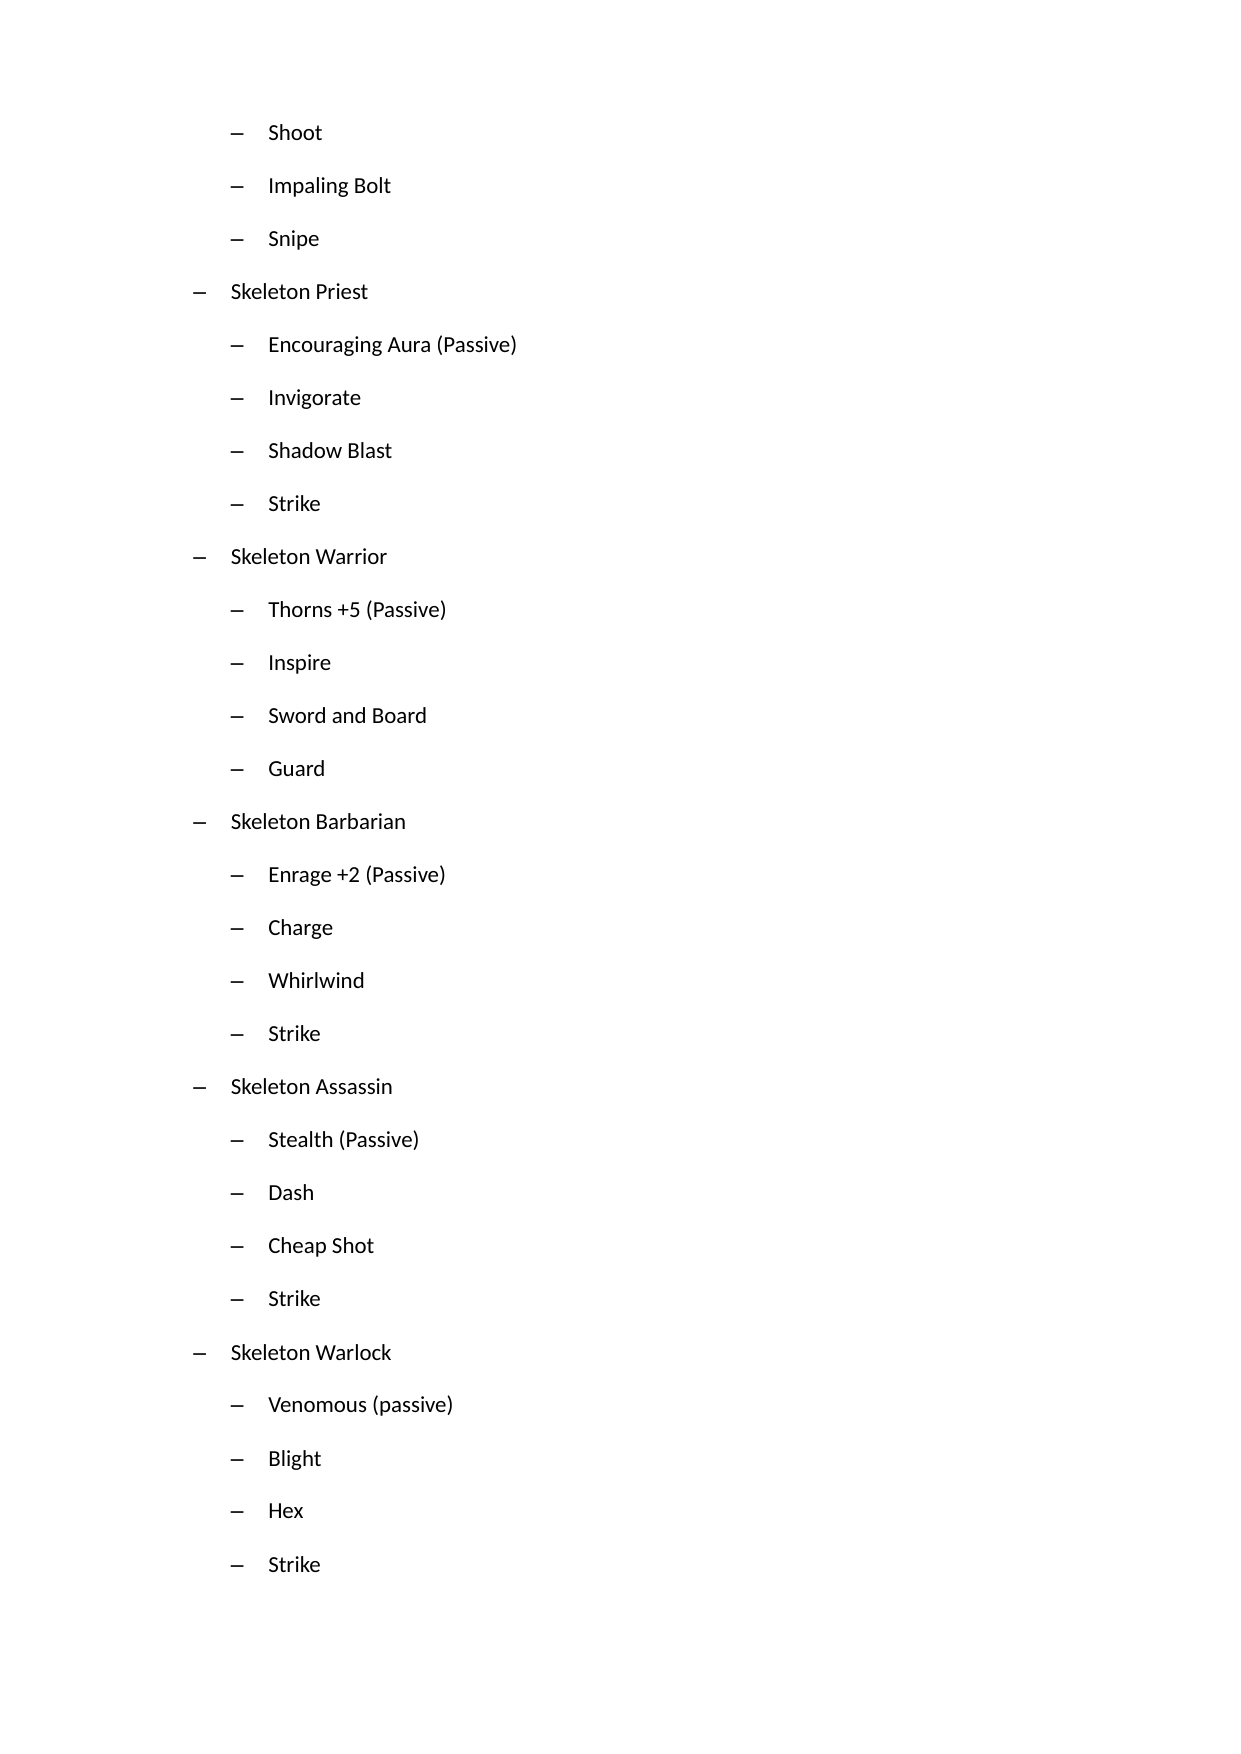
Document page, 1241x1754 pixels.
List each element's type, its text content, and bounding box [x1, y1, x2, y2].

list Guard [231, 754, 1122, 782]
list Enrage +2 (Passive) [231, 860, 1122, 888]
list Shadow Blast [231, 436, 1122, 464]
list Charge [231, 913, 1122, 941]
list Blight [231, 1444, 1122, 1472]
list Encouraging Aura (Passive) [231, 330, 1122, 358]
list Strike [231, 1284, 1122, 1313]
list Strike [231, 1550, 1122, 1578]
list Stealth (Passive) [231, 1126, 1122, 1153]
list Shoot [231, 118, 1122, 146]
list Skeleton Warlock [193, 1338, 1122, 1366]
list Skeleton Assassin [193, 1072, 1122, 1101]
list Strike [231, 1019, 1122, 1047]
list Invigorate [231, 383, 1122, 411]
list Skeleton Barbarian [193, 807, 1122, 835]
list Cheap Shot [231, 1232, 1122, 1259]
list Skeleton Warrior [193, 542, 1122, 570]
list Venomous (passive) [231, 1391, 1122, 1419]
list Snipe [231, 224, 1122, 252]
list Sword and Board [231, 701, 1122, 729]
list Hex [231, 1497, 1122, 1525]
list Skeleton Priest [193, 277, 1122, 305]
list Inspire [231, 648, 1122, 676]
list Dash [231, 1178, 1122, 1207]
list Thorns +5 (Passive) [231, 595, 1122, 623]
list Impaling Bolt [231, 171, 1122, 199]
list Whirlwind [231, 966, 1122, 994]
list Strike [231, 489, 1122, 517]
